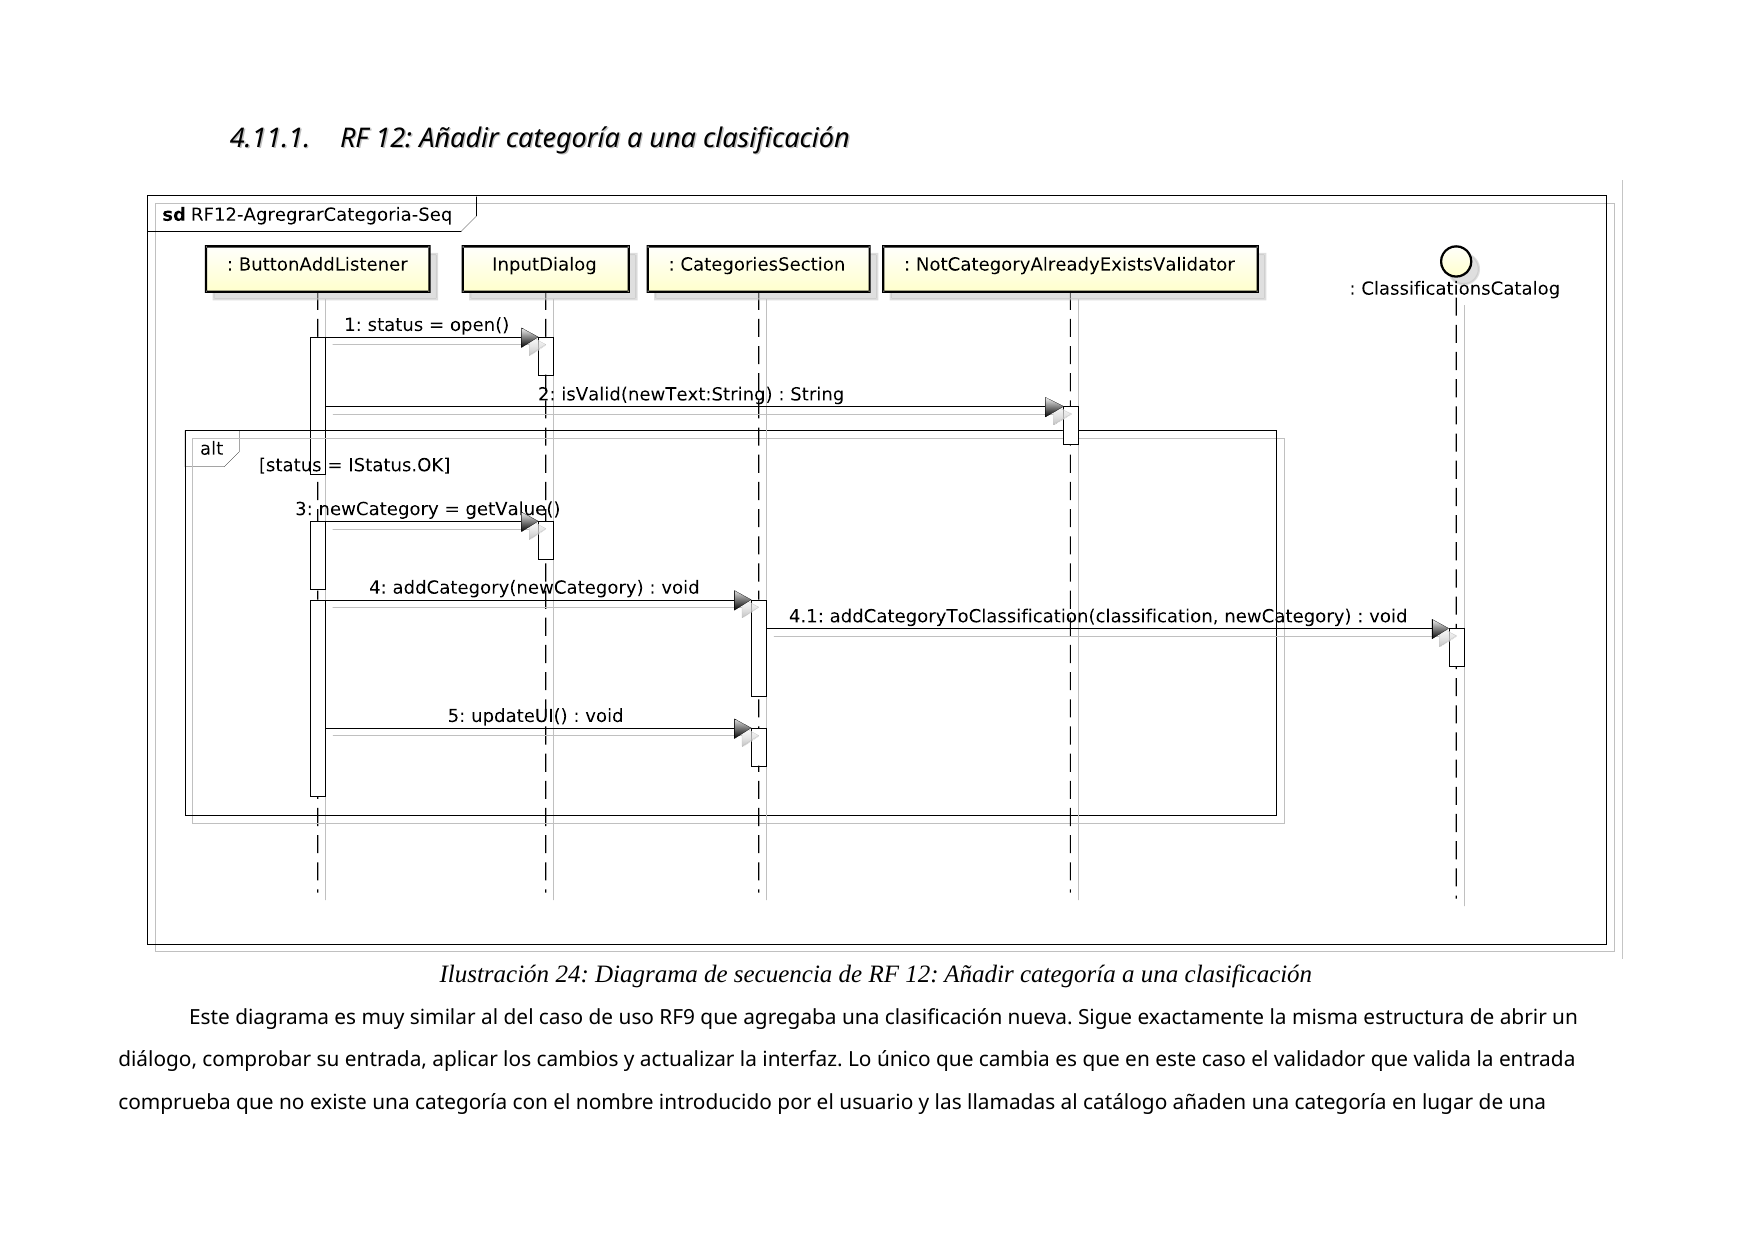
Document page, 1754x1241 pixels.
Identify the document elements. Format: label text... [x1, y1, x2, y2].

subtitle RF 12: Añadir categoría a una clasificación [310, 118, 1636, 155]
text Ilustración 24: Diagrama de secuencia de RF 12: Añadir categoría a una clasificación [132, 959, 1622, 988]
text Este diagrama es muy similar al del caso de uso RF9 que agregaba una clasificación nueva. Sigue exactamente la misma estructura de abrir un diálogo, comprobar su entrada, aplicar los cambios y actualizar la interfaz. Lo único que cambia es que en este caso el validador que valida la entrada comprueba que no existe una categoría con el nombre introducido por el usuario y las llamadas al catálogo añaden una categoría en lugar de una [118, 167, 1636, 1116]
